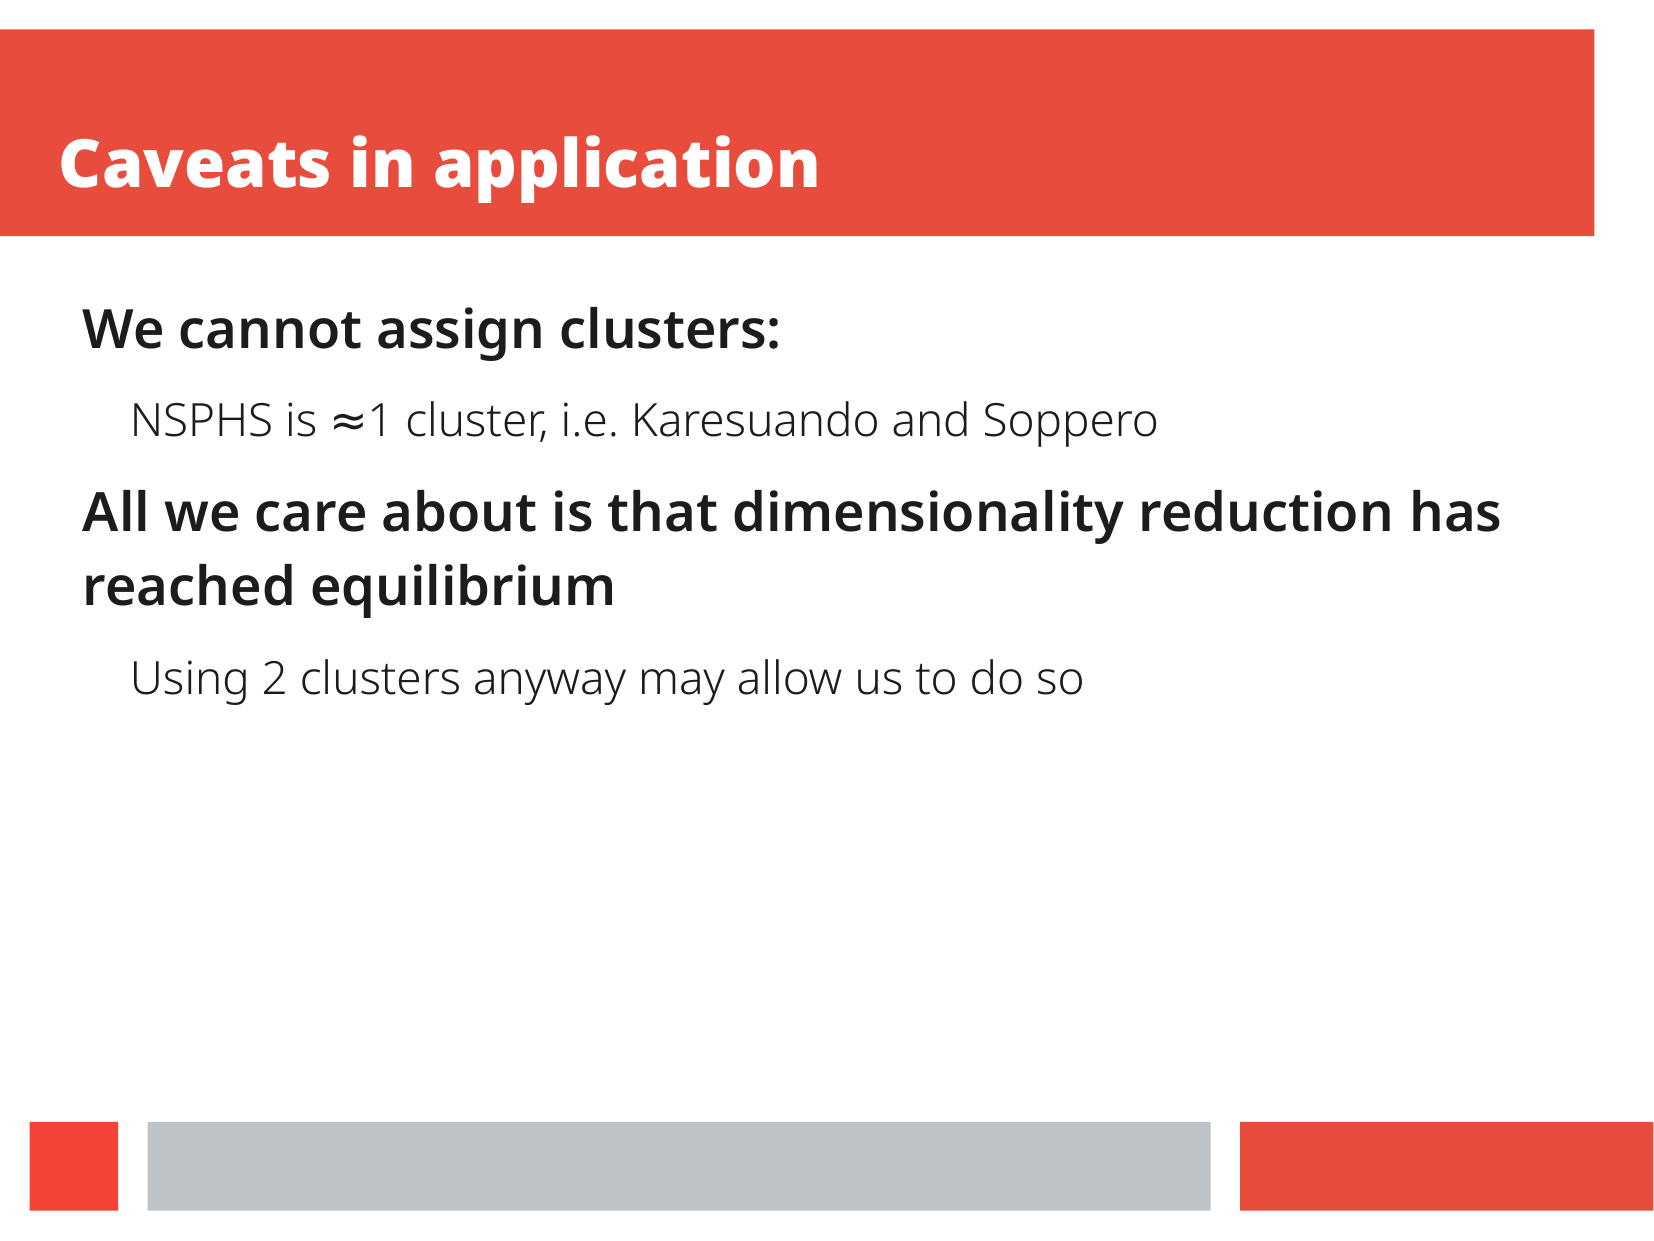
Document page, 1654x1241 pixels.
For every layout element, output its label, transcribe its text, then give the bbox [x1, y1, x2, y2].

title Caveats in application [59, 59, 1595, 207]
list We cannot assign clusters: NSPHS is ≈1 cluster, i.e. Karesuando and Soppero All we care about is that dimensionality reduction has reached equilibrium Using 2 clusters anyway may allow us to do so [82, 290, 1571, 1010]
